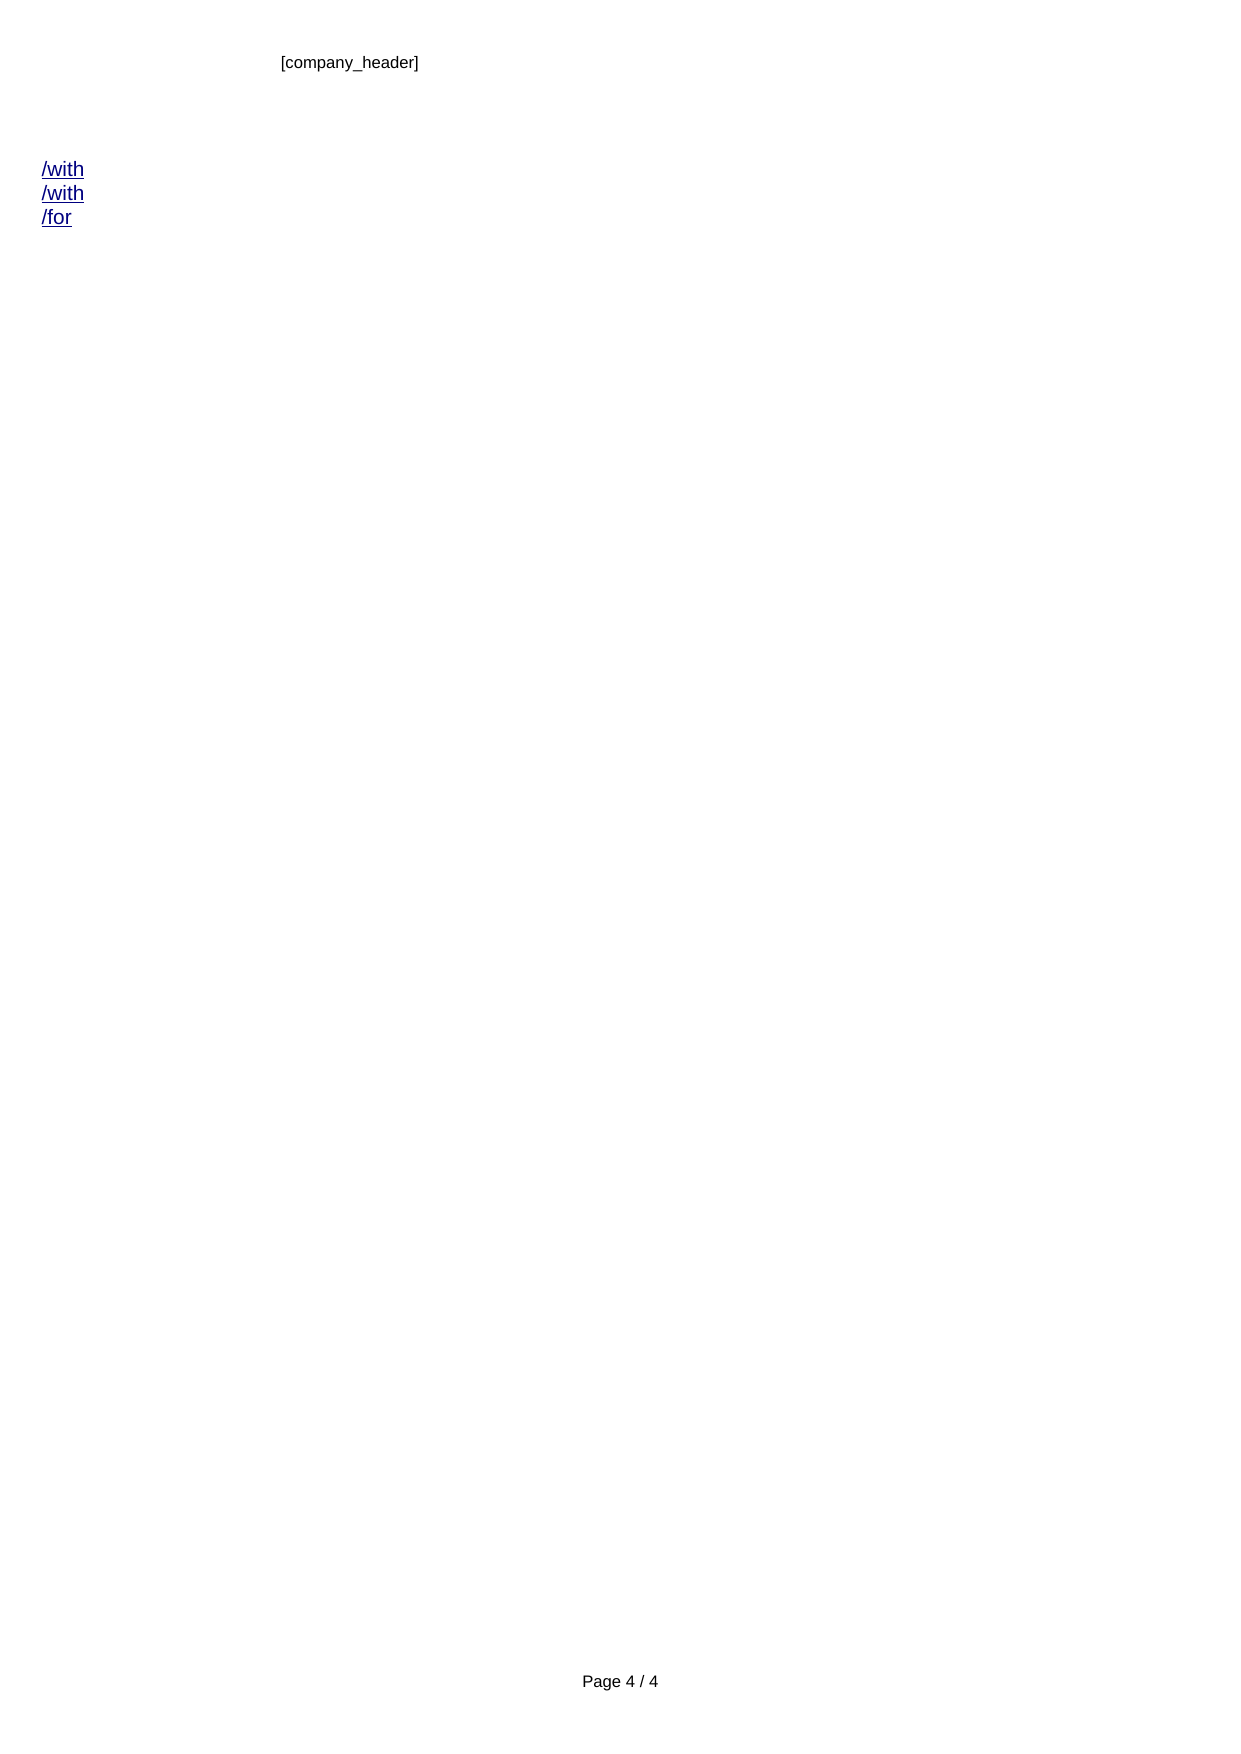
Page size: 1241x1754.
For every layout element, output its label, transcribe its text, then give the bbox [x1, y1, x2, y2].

text /with [41, 157, 1199, 181]
text /for [41, 204, 1199, 228]
text /with [41, 181, 1199, 204]
